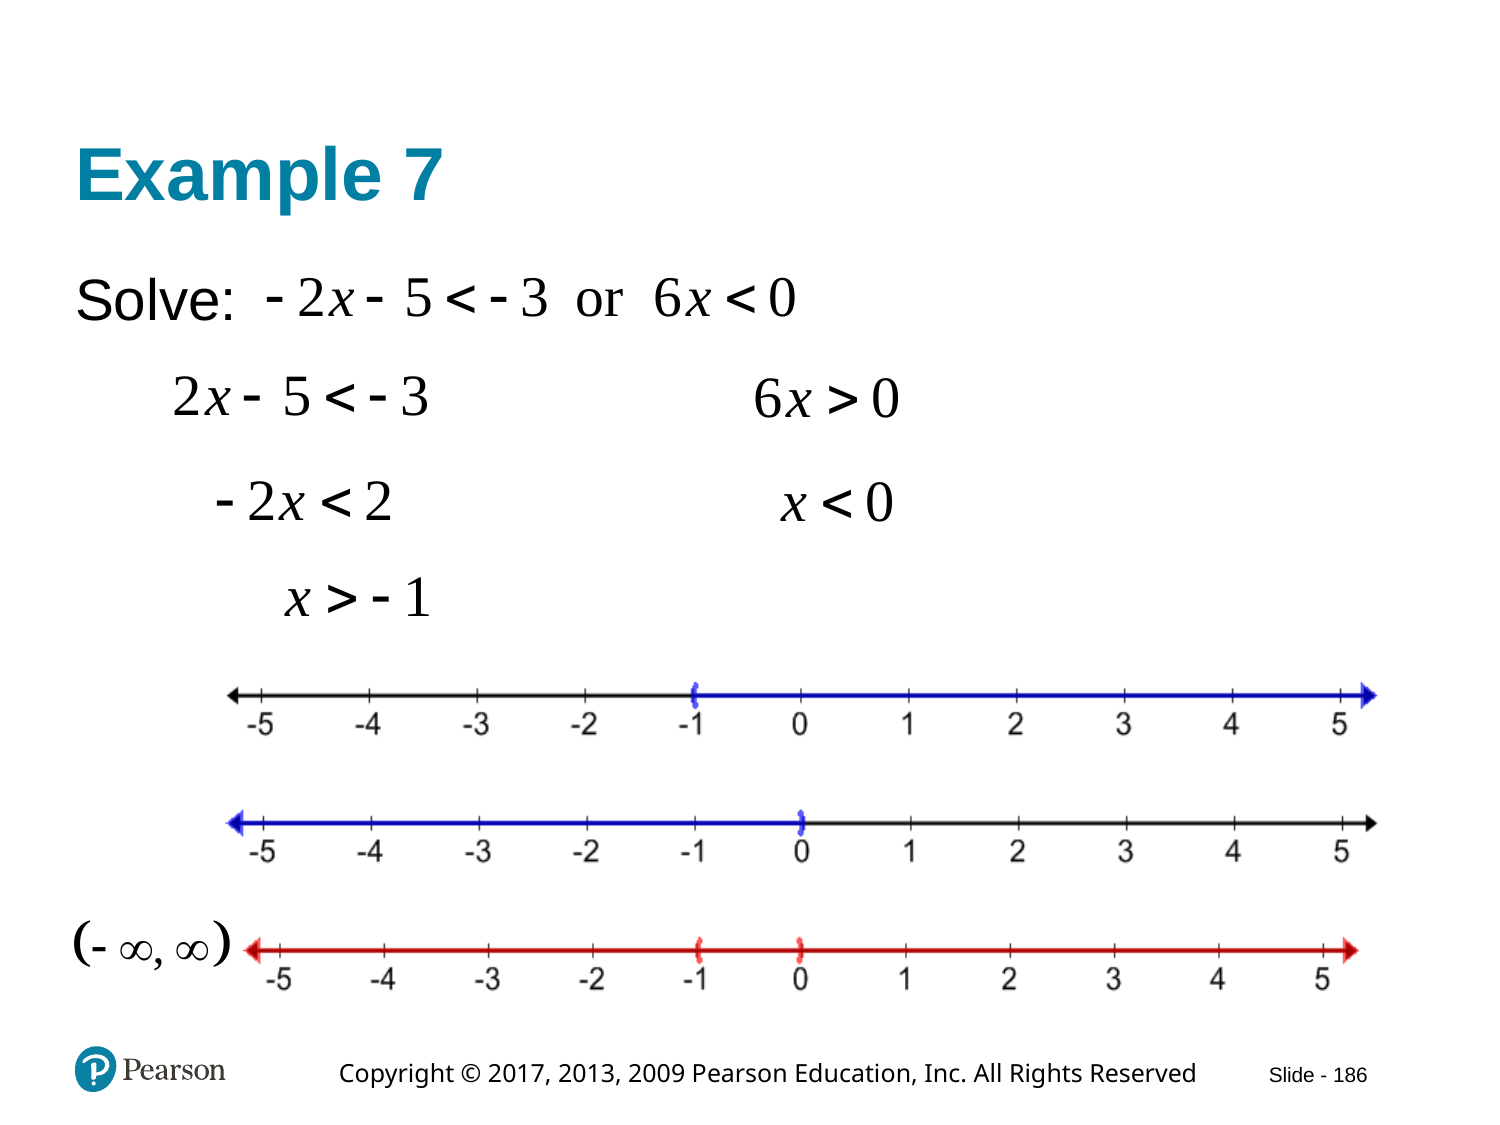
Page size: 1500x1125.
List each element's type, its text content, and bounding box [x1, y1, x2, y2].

chart [211, 474, 400, 529]
chart [750, 370, 904, 425]
picture [218, 785, 1396, 880]
chart [261, 271, 801, 336]
title Example 7 [75, 35, 1425, 216]
chart [70, 917, 231, 986]
picture [216, 657, 1394, 752]
chart [168, 369, 433, 423]
chart [774, 475, 899, 529]
list Solve: [75, 262, 250, 325]
chart [278, 570, 433, 625]
picture [236, 912, 1375, 1007]
